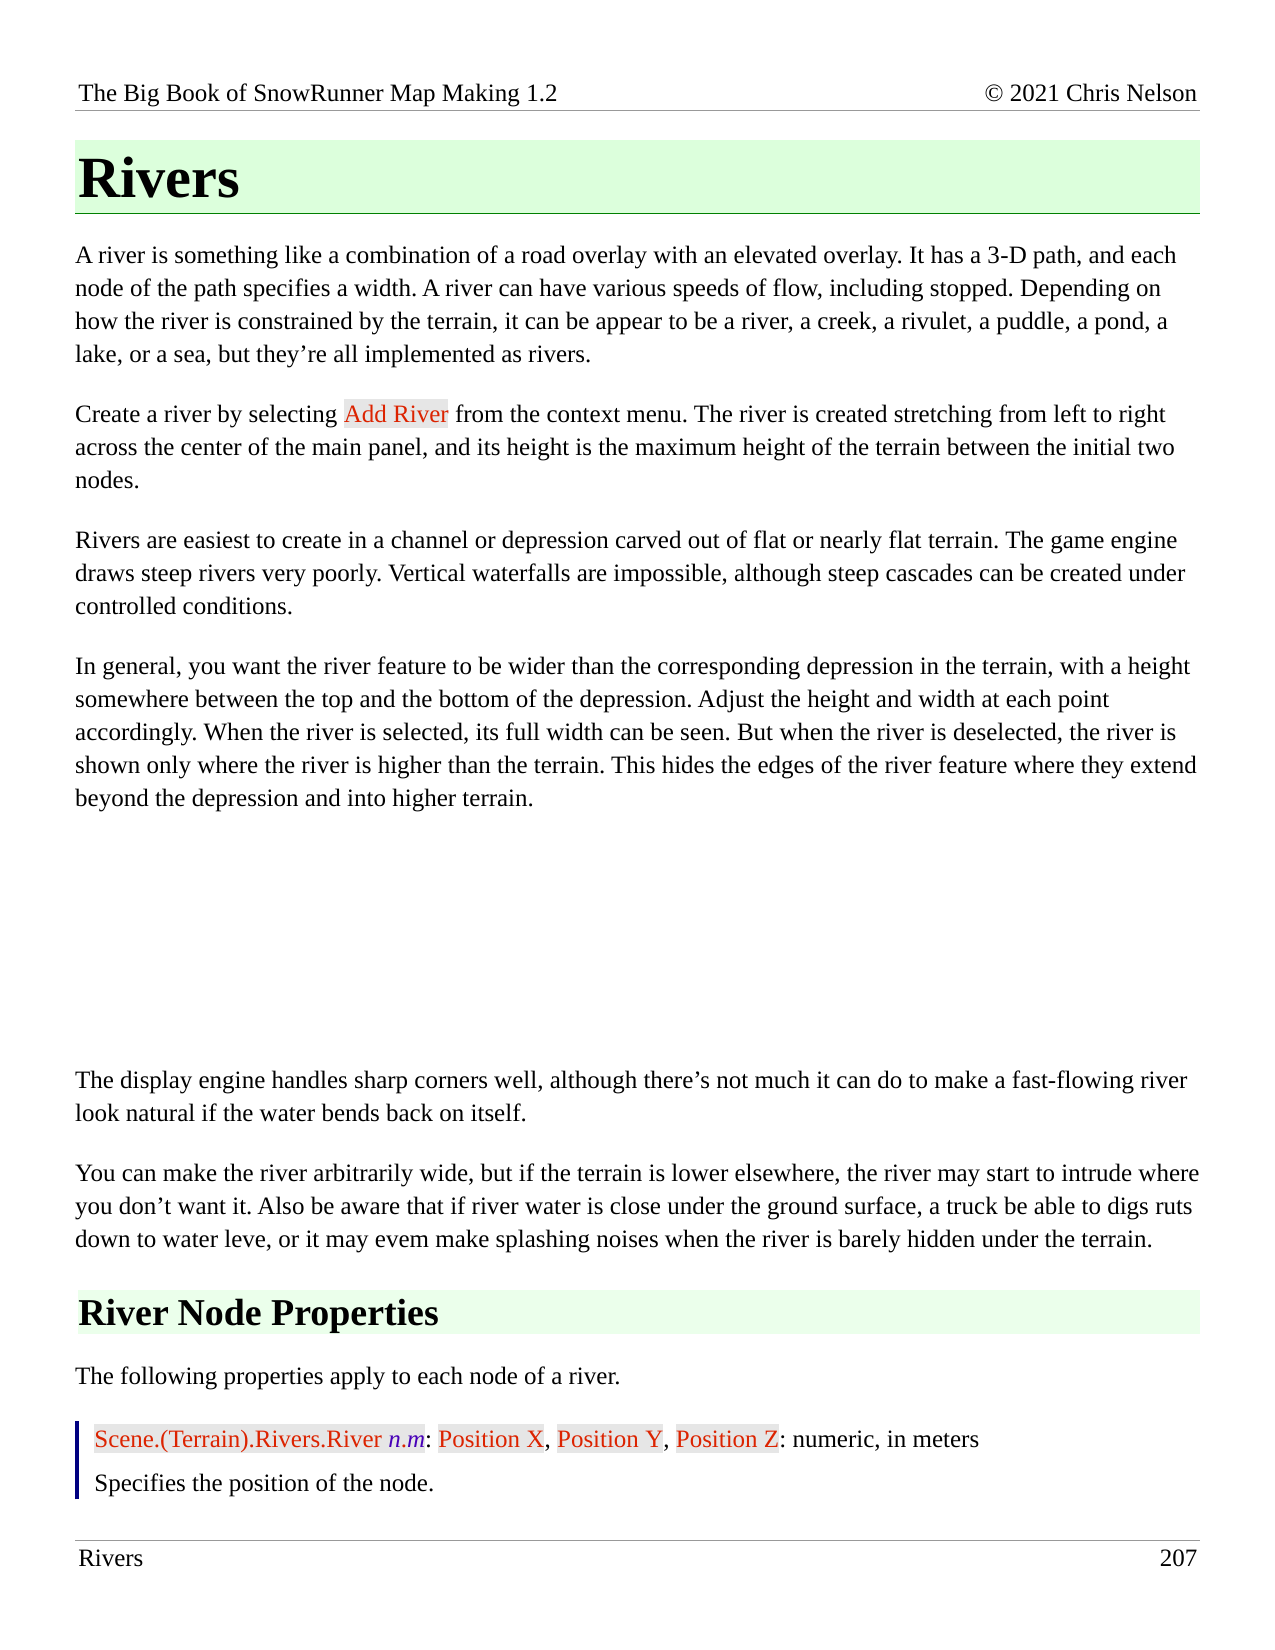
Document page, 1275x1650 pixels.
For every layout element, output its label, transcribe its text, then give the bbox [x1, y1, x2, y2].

subtitle Rivers [75, 140, 1200, 213]
text Scene.(Terrain).Rivers.River n.m: Position X, Position Y, Position Z: numeric, in meters [79, 1421, 1200, 1453]
subtitle River Node Properties [78, 1290, 1200, 1334]
text The display engine handles sharp corners well, although there’s not much it can do to make a fast-flowing river look natural if the water bends back on itself. [75, 1065, 1200, 1127]
text In general, you want the river feature to be wider than the corresponding depression in the terrain, with a height somewhere between the top and the bottom of the depression. Adjust the height and width at each point accordingly. When the river is selected, its full width can be seen. But when the river is deselected, the river is shown only where the river is higher than the terrain. This hides the edges of the river feature where they extend beyond the depression and into higher terrain. [75, 651, 1200, 812]
text You can make the river arbitrarily wide, but if the terrain is lower elsewhere, the river may start to intrude where you don’t want it. Also be aware that if river water is close under the ground surface, a truck be able to digs ruts down to water leve, or it may evem make splashing noises when the river is barely hidden under the terrain. [75, 1158, 1200, 1253]
text A river is something like a combination of a road overlay with an elevated overlay. It has a 3‑D path, and each node of the path specifies a width. A river can have various speeds of flow, including stopped. Depending on how the river is constrained by the terrain, it can be appear to be a river, a creek, a rivulet, a puddle, a pond, a lake, or a sea, but they’re all implemented as rivers. [75, 240, 1200, 368]
text Specifies the position of the node. [79, 1465, 1200, 1499]
text Rivers are easiest to create in a channel or depression carved out of flat or nearly flat terrain. The game engine draws steep rivers very poorly. Vertical waterfalls are impossible, although steep cascades can be created under controlled conditions. [75, 525, 1200, 620]
text Create a river by selecting Add River from the context menu. The river is created stretching from left to right across the center of the main panel, and its height is the maximum height of the terrain between the initial two nodes. [75, 399, 1200, 494]
text The following properties apply to each node of a river. [75, 1361, 1200, 1390]
